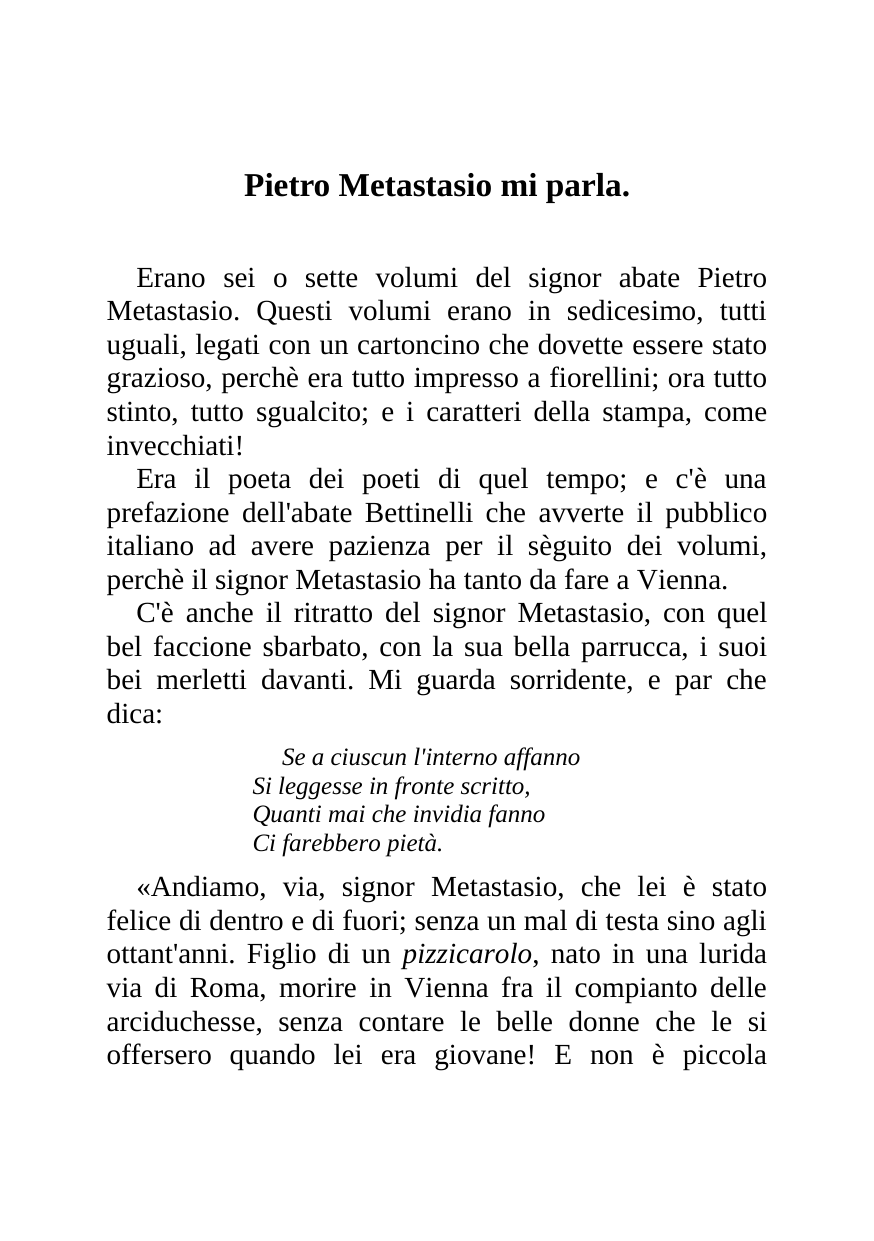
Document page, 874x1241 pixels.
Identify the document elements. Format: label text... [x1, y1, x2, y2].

text «Andiamo, via, signor Metastasio, che lei è stato felice di dentro e di fuori; senza un mal di testa sino agli ottant'anni. Figlio di un pizzicarolo, nato in una lurida via di Roma, morire in Vienna fra il compianto delle arciduchesse, senza contare le belle donne che le si offersero quando lei era giovane! E non è piccola [106, 869, 768, 1071]
text C'è anche il ritratto del signor Metastasio, con quel bel faccione sbarbato, con la sua bella parrucca, i suoi bei merletti davanti. Mi guarda sorridente, e par che dica: [106, 595, 768, 729]
text Era il poeta dei poeti di quel tempo; e c'è una prefazione dell'abate Bettinelli che avverte il pubblico italiano ad avere pazienza per il sèguito dei volumi, perchè il signor Metastasio ha tanto da fare a Vienna. [106, 461, 768, 595]
text Se a ciuscun l'interno affanno Si leggesse in fronte scritto, Quanti mai che invidia fanno Ci farebbero pietà. [252, 742, 768, 857]
text Erano sei o sette volumi del signor abate Pietro Metastasio. Questi volumi erano in sedicesimo, tutti uguali, legati con un cartoncino che dovette essere stato grazioso, perchè era tutto impresso a fiorellini; ora tutto stinto, tutto sgualcito; e i caratteri della stampa, come invecchiati! [106, 260, 768, 461]
subtitle Pietro Metastasio mi parla. [106, 165, 768, 203]
